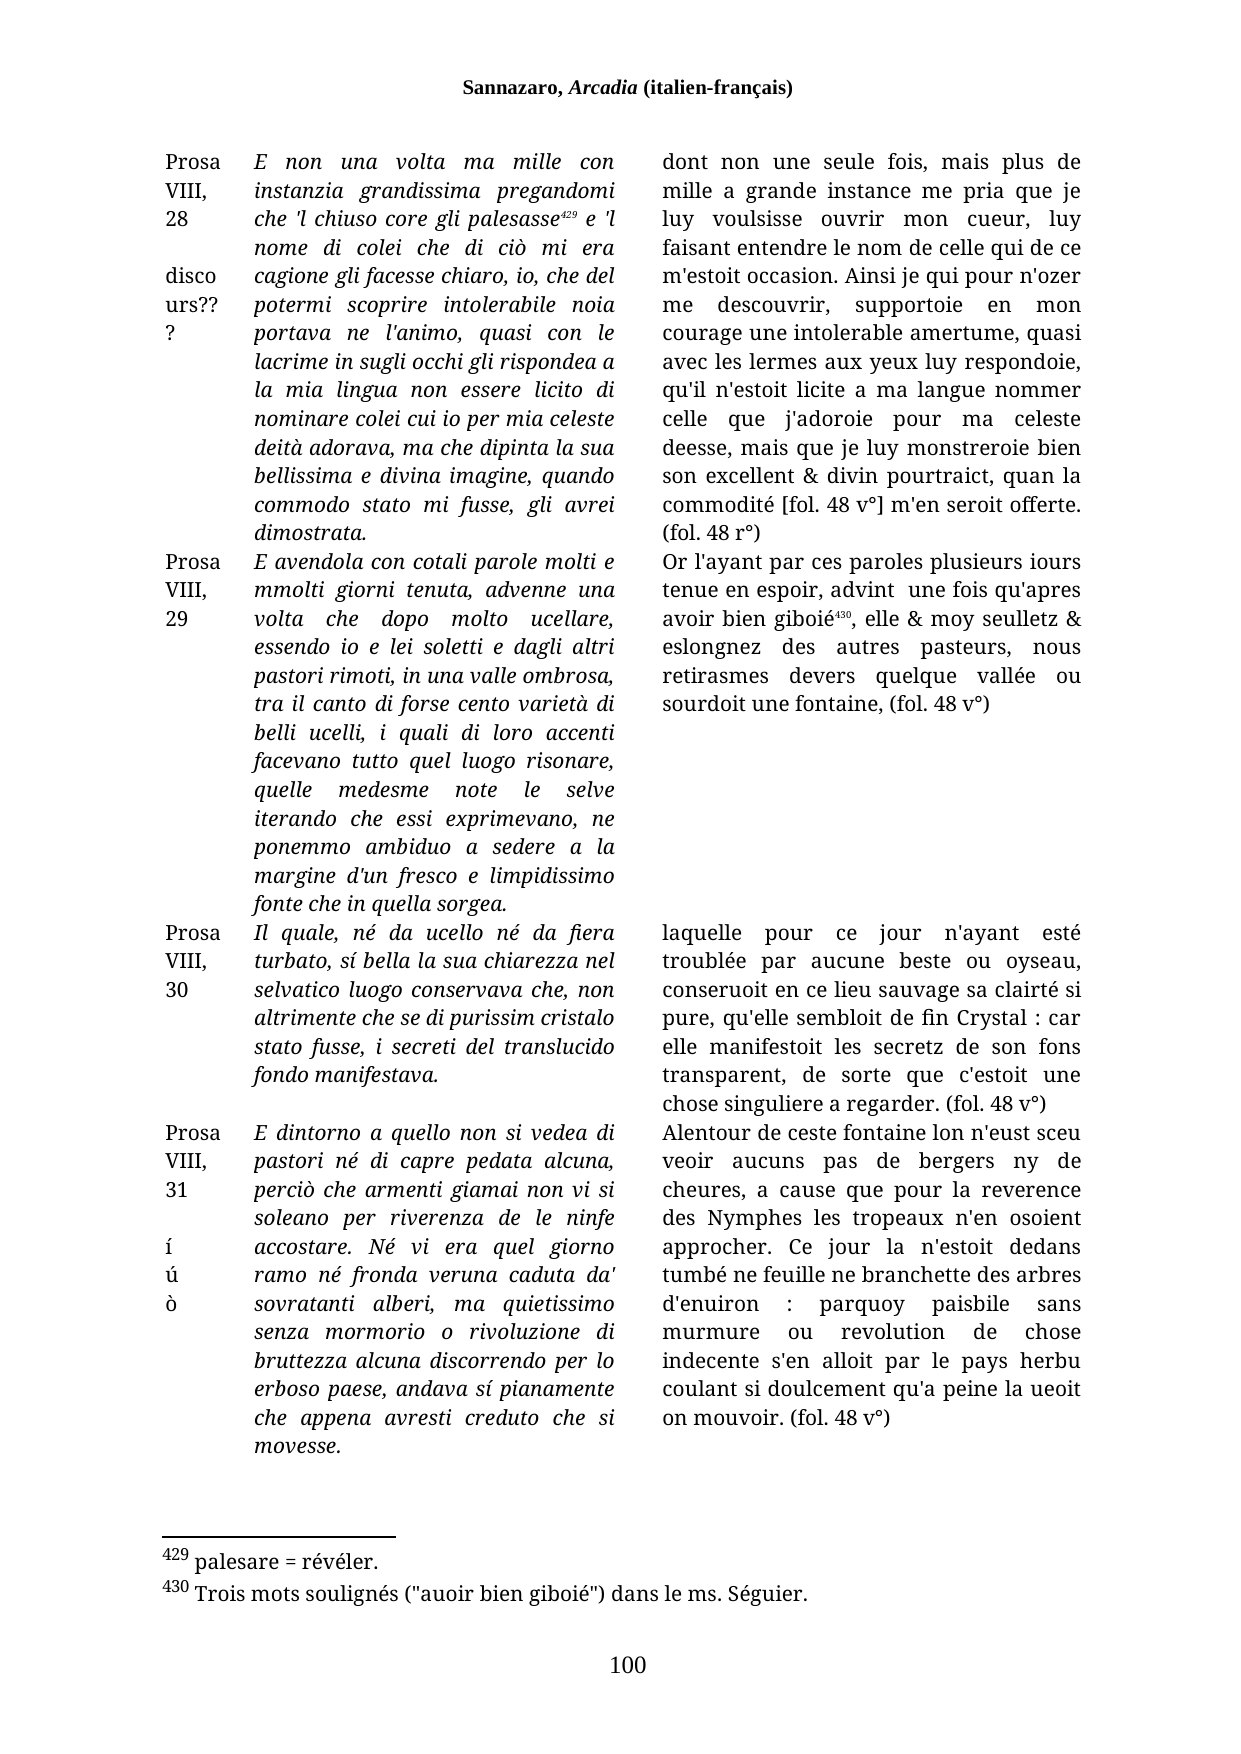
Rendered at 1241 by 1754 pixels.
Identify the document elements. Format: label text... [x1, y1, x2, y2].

table_cell E avendola con cotali parole molti e mmolti giorni tenuta, advenne una volta che dopo molto ucellare, essendo io e lei soletti e dagli altri pastori rimoti, in una valle ombrosa, tra il canto di forse cento varietà di belli ucelli, i quali di loro accenti facevano tutto quel luogo risonare, quelle medesme note le selve iterando che essi exprimevano, ne ponemmo ambiduo a sedere a la margine d'un fresco e limpidissimo fonte che in quella sorgea. [232, 547, 640, 918]
table_cell Alentour de ceste fontaine lon n'eust sceu veoir aucuns pas de bergers ny de cheures, a cause que pour la reverence des Nymphes les tropeaux n'en osoient approcher. Ce jour la n'estoit dedans tumbé ne feuille ne branchette des arbres d'enuiron : parquoy paisbile sans murmure ou revolution de chose indecente s'en alloit par le pays herbu coulant si doulcement qu'a peine la ueoit on mouvoir. (fol. 48 v°) [640, 1118, 1104, 1460]
table_cell E non una volta ma mille con instanzia grandissima pregandomi che 'l chiuso core gli palesasse e 'l nome di colei che di ciò mi era cagione gli facesse chiaro, io, che del potermi scoprire intolerabile noia portava ne l'animo, quasi con le lacrime in sugli occhi gli rispondea a la mia lingua non essere licito di nominare colei cui io per mia celeste deità adorava, ma che dipinta la sua bellissima e divina imagine, quando commodo stato mi fusse, gli avrei dimostrata. [232, 147, 640, 547]
table_cell Il quale, né da ucello né da fiera turbato, sí bella la sua chiarezza nel selvatico luogo conservava che, non altrimente che se di purissim cristalo stato fusse, i secreti del translucido fondo manifestava. [232, 918, 640, 1117]
table_cell Prosa VIII, 30 [158, 918, 232, 1117]
table_cell Prosa VIII, 29 [158, 547, 232, 918]
table_cell Prosa VIII, 31 í ú ò [158, 1118, 232, 1460]
table_cell laquelle pour ce jour n'ayant esté troublée par aucune beste ou oyseau, conseruoit en ce lieu sauvage sa clairté si pure, qu'elle sembloit de fin Crystal : car elle manifestoit les secretz de son fons transparent, de sorte que c'estoit une chose singuliere a regarder. (fol. 48 v°) [640, 918, 1104, 1117]
table_cell Or l'ayant par ces paroles plusieurs iours tenue en espoir, advint une fois qu'apres avoir bien giboié, elle & moy seulletz & eslongnez des autres pasteurs, nous retirasmes devers quelque vallée ou sourdoit une fontaine, (fol. 48 v°) [640, 547, 1104, 918]
table_cell Prosa VIII, 28 discours??? [158, 147, 232, 547]
table_cell E dintorno a quello non si vedea di pastori né di capre pedata alcuna, perciò che armenti giamai non vi si soleano per riverenza de le ninfe accostare. Né vi era quel giorno ramo né fronda veruna caduta da' sovratanti alberi, ma quietissimo senza mormorio o rivoluzione di bruttezza alcuna discorrendo per lo erboso paese, andava sí pianamente che appena avresti creduto che si movesse. [232, 1118, 640, 1460]
table_cell dont non une seule fois, mais plus de mille a grande instance me pria que je luy voulsisse ouvrir mon cueur, luy faisant entendre le nom de celle qui de ce m'estoit occasion. Ainsi je qui pour n'ozer me descouvrir, supportoie en mon courage une intolerable amertume, quasi avec les lermes aux yeux luy respondoie, qu'il n'estoit licite a ma langue nommer celle que j'adoroie pour ma celeste deesse, mais que je luy monstreroie bien son excellent & divin pourtraict, quan la commodité [fol. 48 v°] m'en seroit offerte. (fol. 48 r°) [640, 147, 1104, 547]
